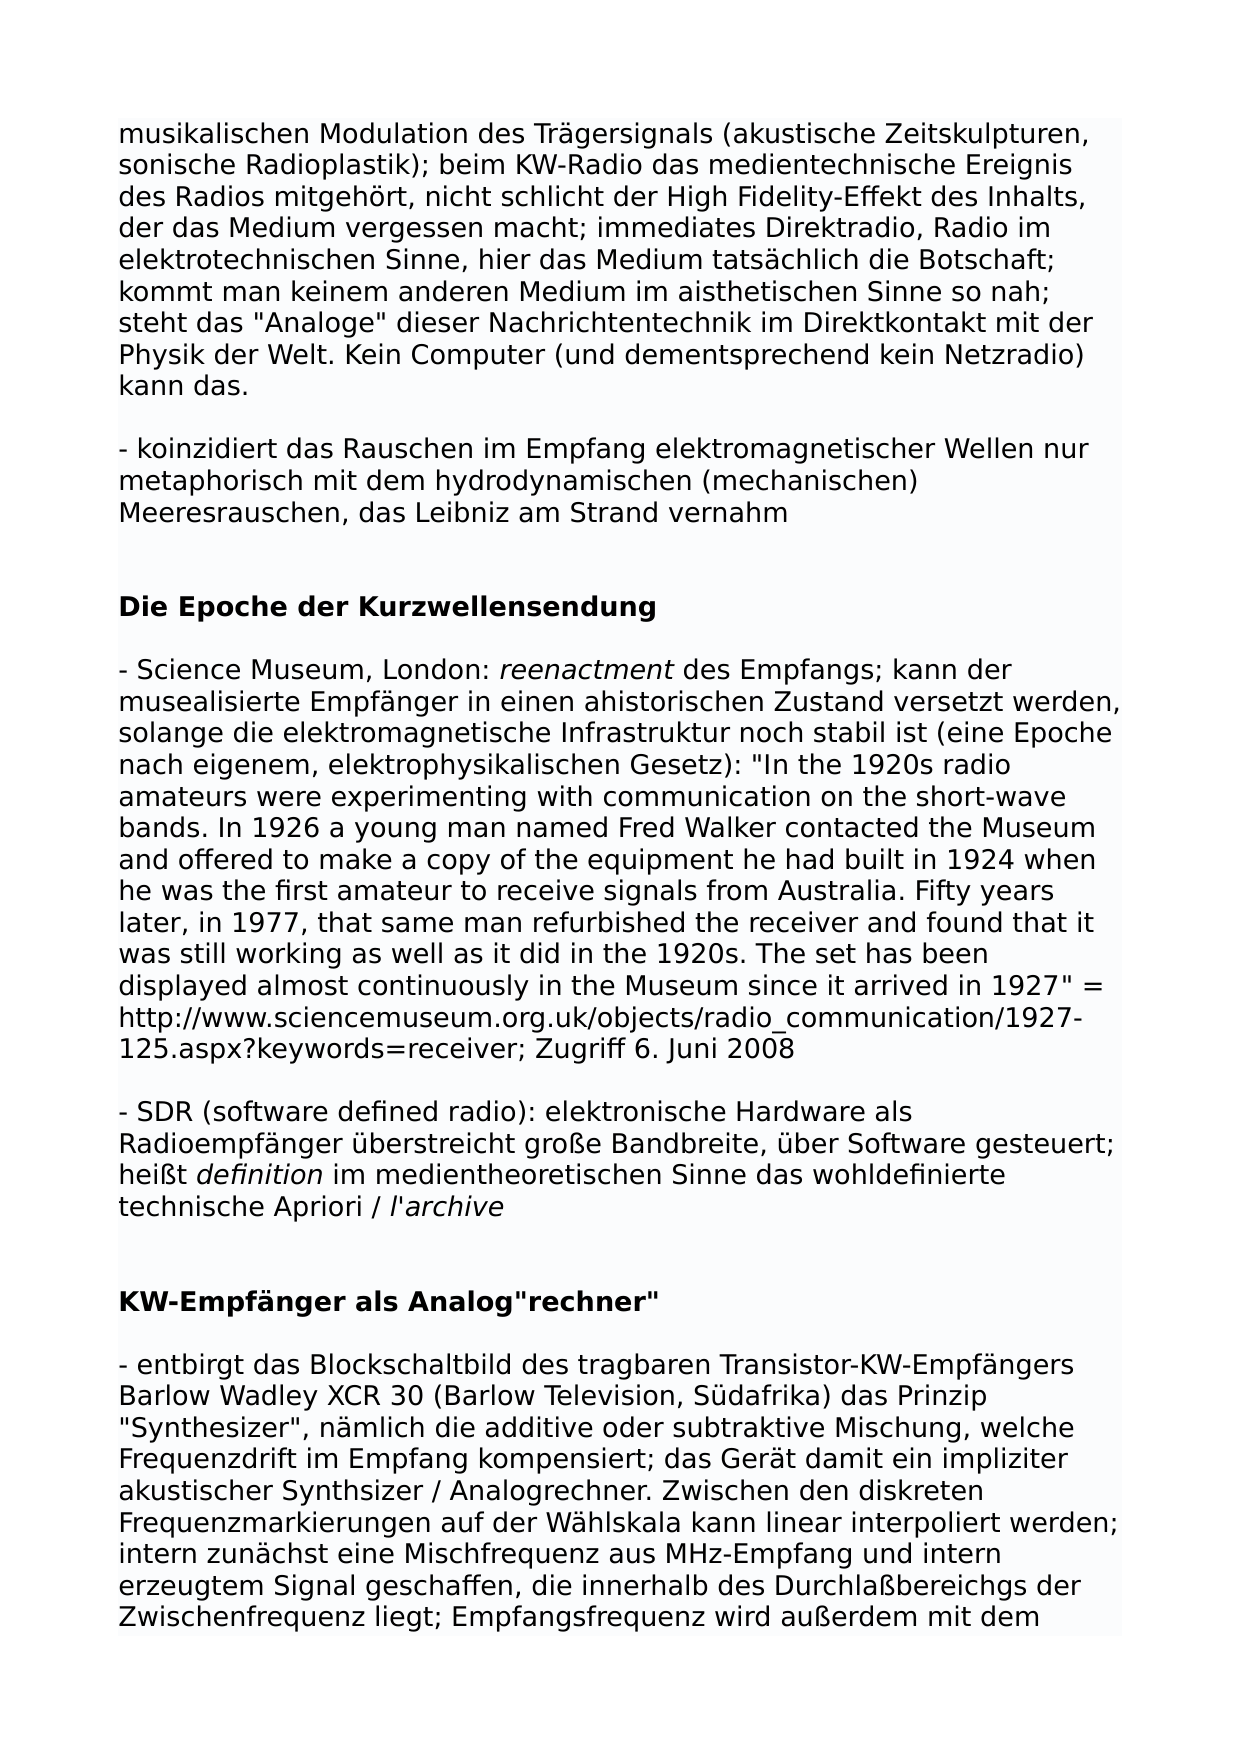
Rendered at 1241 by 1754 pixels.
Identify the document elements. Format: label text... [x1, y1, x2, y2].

text - entbirgt das Blockschaltbild des tragbaren Transistor-KW-Empfängers Barlow Wadley XCR 30 (Barlow Television, Südafrika) das Prinzip "Synthesizer", nämlich die additive oder subtraktive Mischung, welche Frequenzdrift im Empfang kompensiert; das Gerät damit ein impliziter akustischer Synthsizer / Analogrechner. Zwischen den diskreten Frequenzmarkierungen auf der Wählskala kann linear interpoliert werden; intern zunächst eine Mischfrequenz aus MHz-Empfang und intern erzeugtem Signal geschaffen, die innerhalb des Durchlaßbereichgs der Zwischenfrequenz liegt; Empfangsfrequenz wird außerdem mit dem [118, 1349, 1122, 1633]
text Die Epoche der Kurzwellensendung [118, 592, 1122, 623]
text - koinzidiert das Rauschen im Empfang elektromagnetischer Wellen nur metaphorisch mit dem hydrodynamischen (mechanischen) Meeresrauschen, das Leibniz am Strand vernahm [118, 434, 1122, 528]
text KW-Empfänger als Analog"rechner" [118, 1286, 1122, 1317]
text musikalischen Modulation des Trägersignals (akustische Zeitskulpturen, sonische Radioplastik); beim KW-Radio das medientechnische Ereignis des Radios mitgehört, nicht schlicht der High Fidelity-Effekt des Inhalts, der das Medium vergessen macht; immediates Direktradio, Radio im elektrotechnischen Sinne, hier das Medium tatsächlich die Botschaft; kommt man keinem anderen Medium im aisthetischen Sinne so nah; steht das "Analoge" dieser Nachrichtentechnik im Direktkontakt mit der Physik der Welt. Kein Computer (und dementsprechend kein Netzradio) kann das. [118, 118, 1122, 402]
text - Science Museum, London: reenactment des Empfangs; kann der musealisierte Empfänger in einen ahistorischen Zustand versetzt werden, solange die elektromagnetische Infrastruktur noch stabil ist (eine Epoche nach eigenem, elektrophysikalischen Gesetz): "In the 1920s radio amateurs were experimenting with communication on the short-wave bands. In 1926 a young man named Fred Walker contacted the Museum and offered to make a copy of the equipment he had built in 1924 when he was the first amateur to receive signals from Australia. Fifty years later, in 1977, that same man refurbished the receiver and found that it was still working as well as it did in the 1920s. The set has been displayed almost continuously in the Museum since it arrived in 1927" = http://www.sciencemuseum.org.uk/objects/radio_communication/1927-125.aspx?keywords=receiver; Zugriff 6. Juni 2008 [118, 655, 1122, 1065]
text - SDR (software defined radio): elektronische Hardware als Radioempfänger überstreicht große Bandbreite, über Software gesteuert; heißt definition im medientheoretischen Sinne das wohldefinierte technische Apriori / l'archive [118, 1097, 1122, 1223]
